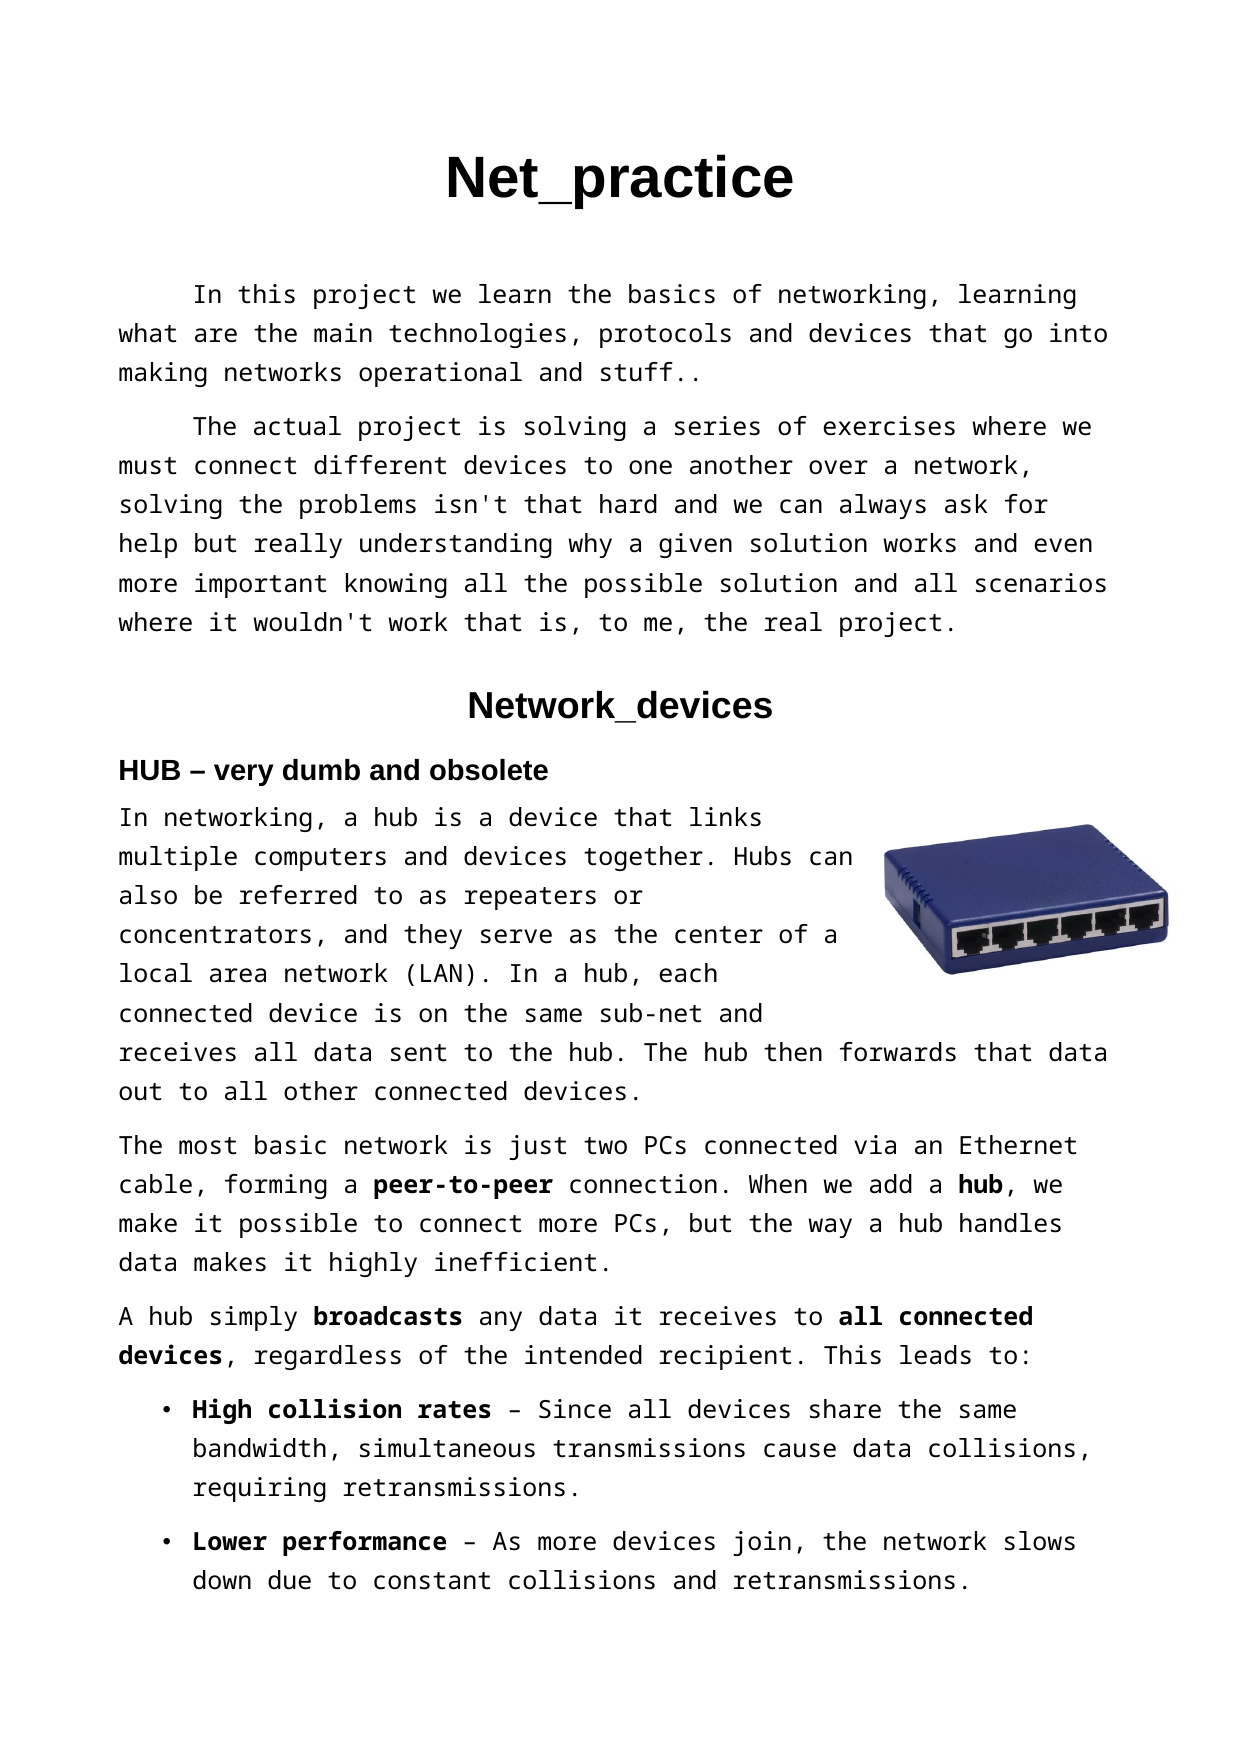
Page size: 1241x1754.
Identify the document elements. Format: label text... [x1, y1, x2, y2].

subtitle Network_devices [118, 683, 1122, 726]
text A hub simply broadcasts any data it receives to all connected devices, regardless of the intended recipient. This leads to: [118, 1298, 1122, 1372]
text The most basic network is just two PCs connected via an Ethernet cable, forming a peer-to-peer connection. When we add a hub, we make it possible to connect more PCs, but the way a hub handles data makes it highly inefficient. [118, 1127, 1122, 1279]
text The actual project is solving a series of exercises where we must connect different devices to one another over a network, solving the problems isn't that hard and we can always ask for help but really understanding why a given solution works and even more important knowing all the possible solution and all scenarios where it wouldn't work that is, to me, the real project. [118, 408, 1122, 638]
title Net_practice [118, 143, 1122, 210]
text In networking, a hub is a device that links multiple computers and devices together. Hubs can also be referred to as repeaters or concentrators, and they serve as the center of a local area network (LAN). In a hub, each connected device is on the same sub-net and receives all data sent to the hub. The hub then forwards that data out to all other connected devices. [118, 795, 1200, 1108]
list Lower performance – As more devices join, the network slows down due to constant collisions and retransmissions. [162, 1523, 1122, 1597]
text In this project we learn the basics of networking, learning what are the main technologies, protocols and devices that go into making networks operational and stuff.. [118, 276, 1122, 389]
picture [871, 812, 1182, 992]
subtitle HUB – very dumb and obsolete [118, 753, 1122, 787]
list High collision rates – Since all devices share the same bandwidth, simultaneous transmissions cause data collisions, requiring retransmissions. [162, 1391, 1122, 1504]
